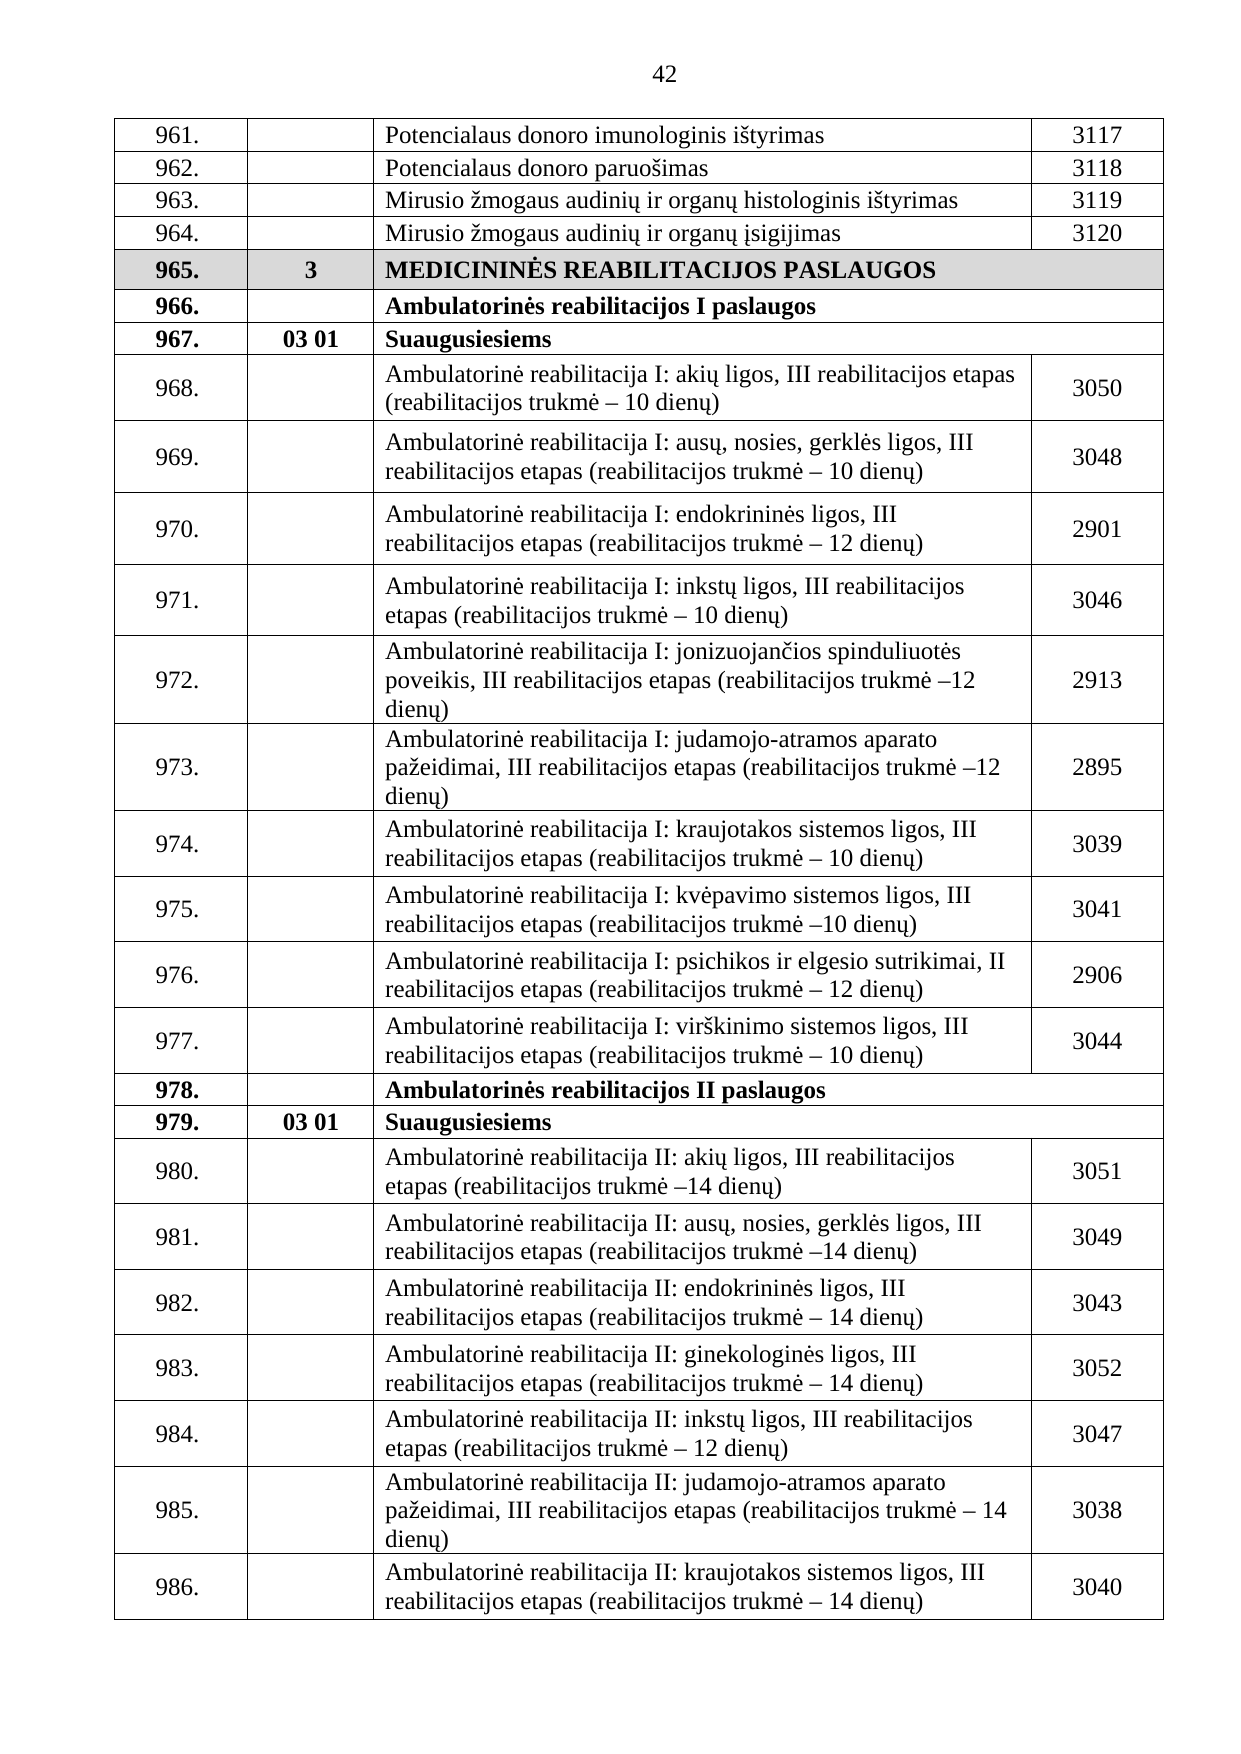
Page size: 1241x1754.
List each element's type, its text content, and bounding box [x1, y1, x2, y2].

table_cell Ambulatorinė reabilitacija I: inkstų ligos, III reabilitacijos etapas (reabilitacijos trukmė – 10 dienų) [374, 565, 1031, 635]
table_cell 3049 [1032, 1204, 1163, 1269]
table_cell 3040 [1032, 1554, 1163, 1618]
table_cell Ambulatorinė reabilitacija I: jonizuojančios spinduliuotės poveikis, III reabilitacijos etapas (reabilitacijos trukmė –12 dienų) [374, 636, 1031, 723]
table_cell 977. [115, 1008, 247, 1072]
table_cell 985. [115, 1467, 247, 1553]
table_cell [248, 1008, 373, 1072]
table_cell 3047 [1032, 1401, 1163, 1466]
table_cell 970. [115, 493, 247, 563]
table_cell Ambulatorinė reabilitacija I: endokrininės ligos, III reabilitacijos etapas (reabilitacijos trukmė – 12 dienų) [374, 493, 1031, 563]
table_cell 3044 [1032, 1008, 1163, 1072]
table_cell [248, 1139, 373, 1203]
table_cell 969. [115, 421, 247, 492]
table_cell 2895 [1032, 724, 1163, 810]
table_cell Ambulatorinė reabilitacija II: judamojo-atramos aparato pažeidimai, III reabilitacijos etapas (reabilitacijos trukmė – 14 dienų) [374, 1467, 1031, 1553]
table_cell 967. [115, 323, 247, 354]
table_cell 3052 [1032, 1335, 1163, 1400]
table_cell Ambulatorinė reabilitacija I: judamojo-atramos aparato pažeidimai, III reabilitacijos etapas (reabilitacijos trukmė –12 dienų) [374, 724, 1031, 810]
table_cell [248, 184, 373, 216]
table_cell [248, 217, 373, 248]
table_cell [248, 1335, 373, 1400]
table_cell [248, 1467, 373, 1553]
table_cell 3120 [1032, 217, 1163, 248]
table_cell 964. [115, 217, 247, 248]
table_cell [248, 290, 373, 322]
table_cell [248, 565, 373, 635]
table_cell Suaugusiesiems [374, 323, 1163, 354]
table_cell 962. [115, 152, 247, 183]
table_cell 975. [115, 877, 247, 941]
table_cell 974. [115, 811, 247, 876]
table_cell [248, 493, 373, 563]
table_cell Suaugusiesiems [374, 1106, 1163, 1137]
table_cell 971. [115, 565, 247, 635]
table_cell 965. [115, 250, 247, 289]
table_cell Ambulatorinė reabilitacija I: psichikos ir elgesio sutrikimai, II reabilitacijos etapas (reabilitacijos trukmė – 12 dienų) [374, 942, 1031, 1007]
table_cell [248, 152, 373, 183]
table_cell Ambulatorinė reabilitacija I: akių ligos, III reabilitacijos etapas (reabilitacijos trukmė – 10 dienų) [374, 355, 1031, 420]
table_cell 966. [115, 290, 247, 322]
table_cell 973. [115, 724, 247, 810]
table_cell 979. [115, 1106, 247, 1137]
table_cell 3050 [1032, 355, 1163, 420]
table_cell [248, 1554, 373, 1618]
table_cell 978. [115, 1074, 247, 1105]
table_cell [248, 636, 373, 723]
table_cell 982. [115, 1270, 247, 1334]
table_cell [248, 421, 373, 492]
table_cell [248, 1074, 373, 1105]
table_cell 3 [248, 250, 373, 289]
table_cell Mirusio žmogaus audinių ir organų histologinis ištyrimas [374, 184, 1031, 216]
table_cell 3043 [1032, 1270, 1163, 1334]
table_cell 3118 [1032, 152, 1163, 183]
table_cell Ambulatorinė reabilitacija I: ausų, nosies, gerklės ligos, III reabilitacijos etapas (reabilitacijos trukmė – 10 dienų) [374, 421, 1031, 492]
table_cell 2901 [1032, 493, 1163, 563]
table_cell [248, 119, 373, 151]
table_cell 3051 [1032, 1139, 1163, 1203]
table_cell Ambulatorinė reabilitacija II: ausų, nosies, gerklės ligos, III reabilitacijos etapas (reabilitacijos trukmė –14 dienų) [374, 1204, 1031, 1269]
table_cell Ambulatorinės reabilitacijos II paslaugos [374, 1074, 1163, 1105]
table_cell 3038 [1032, 1467, 1163, 1553]
table_cell 981. [115, 1204, 247, 1269]
table_cell [248, 355, 373, 420]
table_cell Ambulatorinė reabilitacija I: kraujotakos sistemos ligos, III reabilitacijos etapas (reabilitacijos trukmė – 10 dienų) [374, 811, 1031, 876]
table_cell 3046 [1032, 565, 1163, 635]
table_cell [248, 1204, 373, 1269]
table_cell Ambulatorinė reabilitacija II: inkstų ligos, III reabilitacijos etapas (reabilitacijos trukmė – 12 dienų) [374, 1401, 1031, 1466]
table_cell Potencialaus donoro paruošimas [374, 152, 1031, 183]
table_cell MEDICININĖS REABILITACIJOS PASLAUGOS [374, 250, 1163, 289]
table_cell Ambulatorinė reabilitacija I: virškinimo sistemos ligos, III reabilitacijos etapas (reabilitacijos trukmė – 10 dienų) [374, 1008, 1031, 1072]
table_cell [248, 1401, 373, 1466]
table_cell 3039 [1032, 811, 1163, 876]
table_cell 3119 [1032, 184, 1163, 216]
table_cell 2906 [1032, 942, 1163, 1007]
table_cell Mirusio žmogaus audinių ir organų įsigijimas [374, 217, 1031, 248]
table_cell 3041 [1032, 877, 1163, 941]
table_cell 984. [115, 1401, 247, 1466]
table_cell Ambulatorinė reabilitacija I: kvėpavimo sistemos ligos, III reabilitacijos etapas (reabilitacijos trukmė –10 dienų) [374, 877, 1031, 941]
table_cell Potencialaus donoro imunologinis ištyrimas [374, 119, 1031, 151]
table_cell [248, 724, 373, 810]
table_cell Ambulatorinė reabilitacija II: ginekologinės ligos, III reabilitacijos etapas (reabilitacijos trukmė – 14 dienų) [374, 1335, 1031, 1400]
table_cell 980. [115, 1139, 247, 1203]
table_cell 983. [115, 1335, 247, 1400]
table_cell [248, 877, 373, 941]
table_cell Ambulatorinė reabilitacija II: endokrininės ligos, III reabilitacijos etapas (reabilitacijos trukmė – 14 dienų) [374, 1270, 1031, 1334]
table_cell 961. [115, 119, 247, 151]
table_cell 968. [115, 355, 247, 420]
table_cell 972. [115, 636, 247, 723]
table_cell 976. [115, 942, 247, 1007]
table_cell 03 01 [248, 323, 373, 354]
table_cell [248, 942, 373, 1007]
table_cell 03 01 [248, 1106, 373, 1137]
table_cell [248, 811, 373, 876]
table_cell 3048 [1032, 421, 1163, 492]
table_cell Ambulatorinė reabilitacija II: akių ligos, III reabilitacijos etapas (reabilitacijos trukmė –14 dienų) [374, 1139, 1031, 1203]
table_cell 963. [115, 184, 247, 216]
table_cell Ambulatorinė reabilitacija II: kraujotakos sistemos ligos, III reabilitacijos etapas (reabilitacijos trukmė – 14 dienų) [374, 1554, 1031, 1618]
table_cell Ambulatorinės reabilitacijos I paslaugos [374, 290, 1163, 322]
table_cell 2913 [1032, 636, 1163, 723]
table_cell 986. [115, 1554, 247, 1618]
table_cell 3117 [1032, 119, 1163, 151]
table_cell [248, 1270, 373, 1334]
